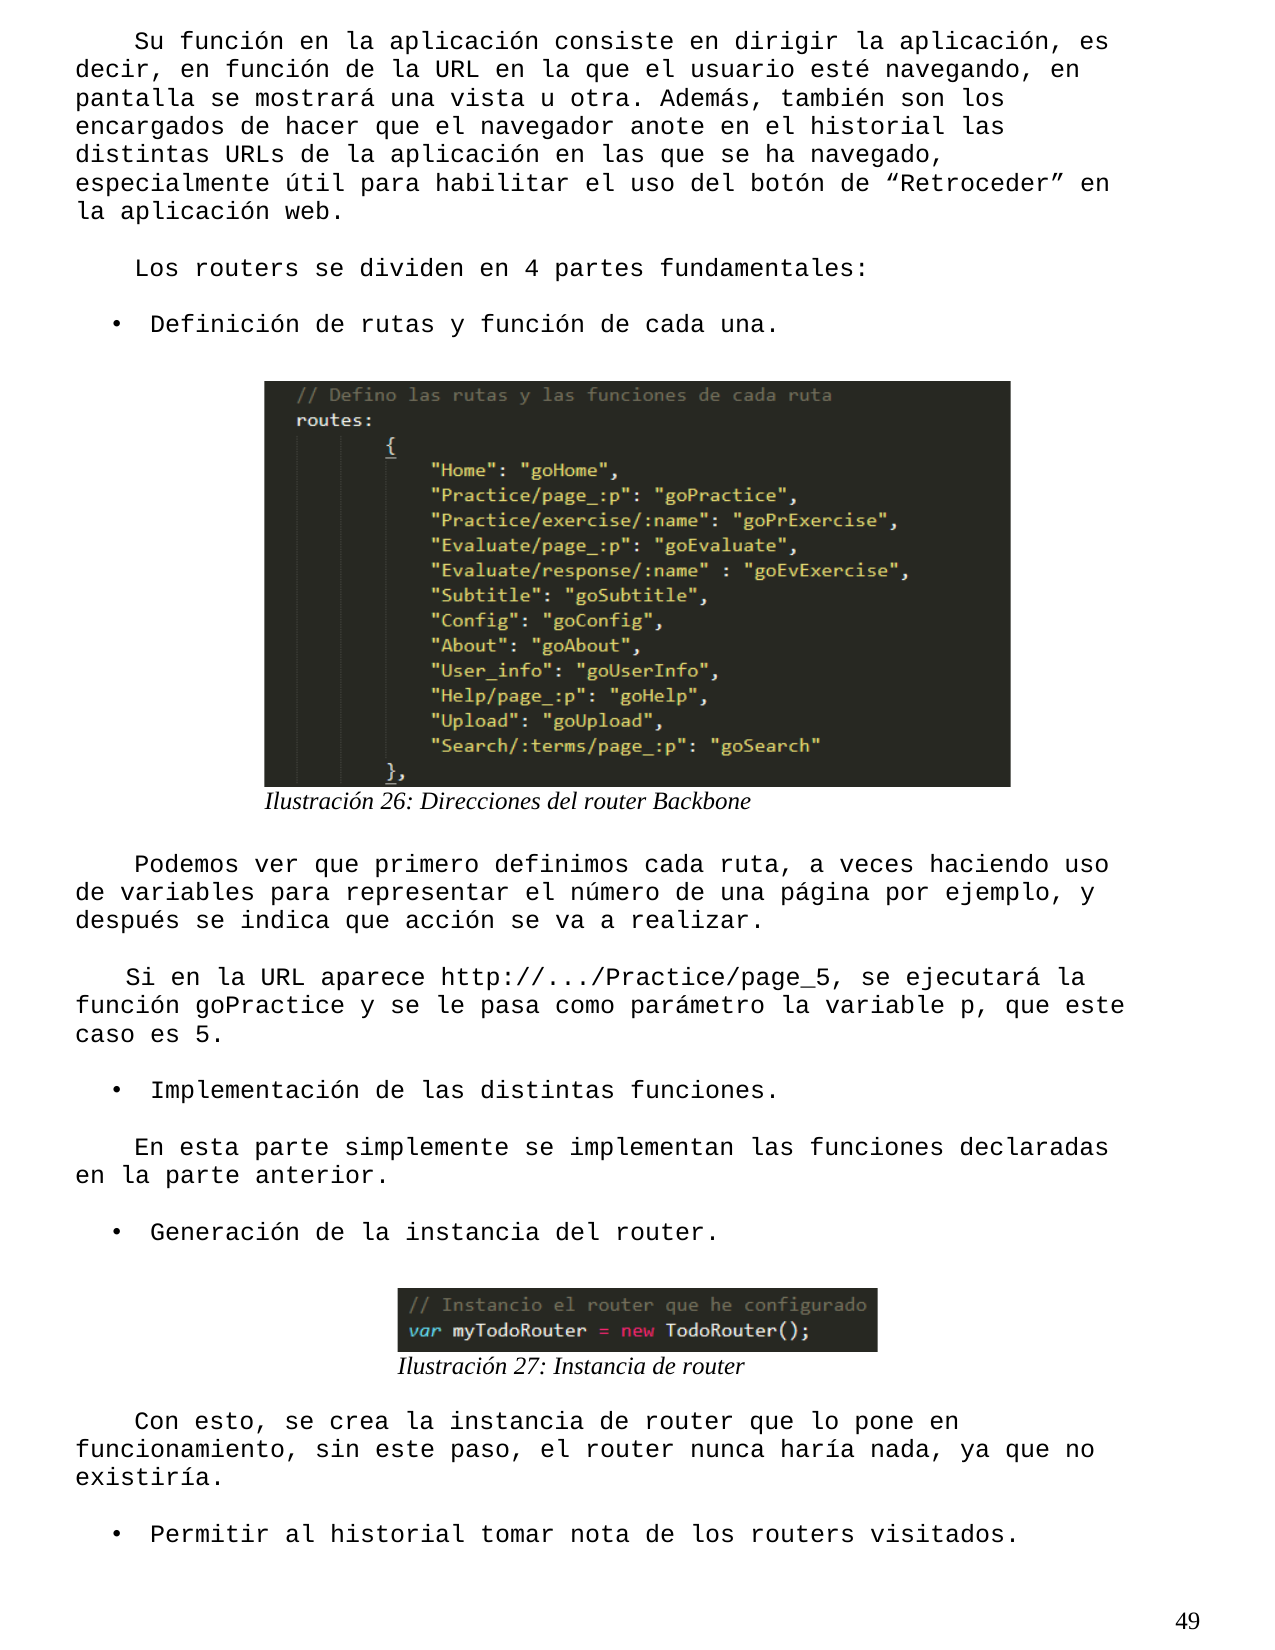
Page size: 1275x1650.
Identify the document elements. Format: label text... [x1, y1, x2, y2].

text Su función en la aplicación consiste en dirigir la aplicación, es decir, en función de la URL en la que el usuario esté navegando, en pantalla se mostrará una vista u otra. Además, también son los encargados de hacer que el navegador anote en el historial las distintas URLs de la aplicación en las que se ha navegado, especialmente útil para habilitar el uso del botón de “Retroceder” en la aplicación web. [75, 29, 1135, 227]
text Ilustración 27: Instancia de router [397, 1352, 877, 1380]
list Implementación de las distintas funciones. [112, 1078, 1200, 1106]
text En esta parte simplemente se implementan las funciones declaradas en la parte anterior. [75, 1134, 1135, 1191]
text Con esto, se crea la instancia de router que lo pone en funcionamiento, sin este paso, el router nunca haría nada, ya que no existiría. [75, 1408, 1135, 1493]
list Permitir al historial tomar nota de los routers visitados. [112, 1522, 1200, 1550]
text Si en la URL aparece http://.../Practice/page_5, se ejecutará la función goPractice y se le pasa como parámetro la variable p, que este caso es 5. [75, 964, 1137, 1049]
text Podemos ver que primero definimos cada ruta, a veces haciendo uso de variables para representar el número de una página por ejemplo, y después se indica que acción se va a realizar. [75, 851, 1135, 936]
list Generación de la instancia del router. [112, 1219, 1200, 1248]
list Definición de rutas y función de cada una. [112, 312, 1200, 340]
text Los routers se dividen en 4 partes fundamentales: [75, 255, 1135, 284]
picture [397, 1288, 878, 1352]
picture [264, 381, 1011, 787]
text Ilustración 26: Direcciones del router Backbone [264, 787, 1011, 815]
